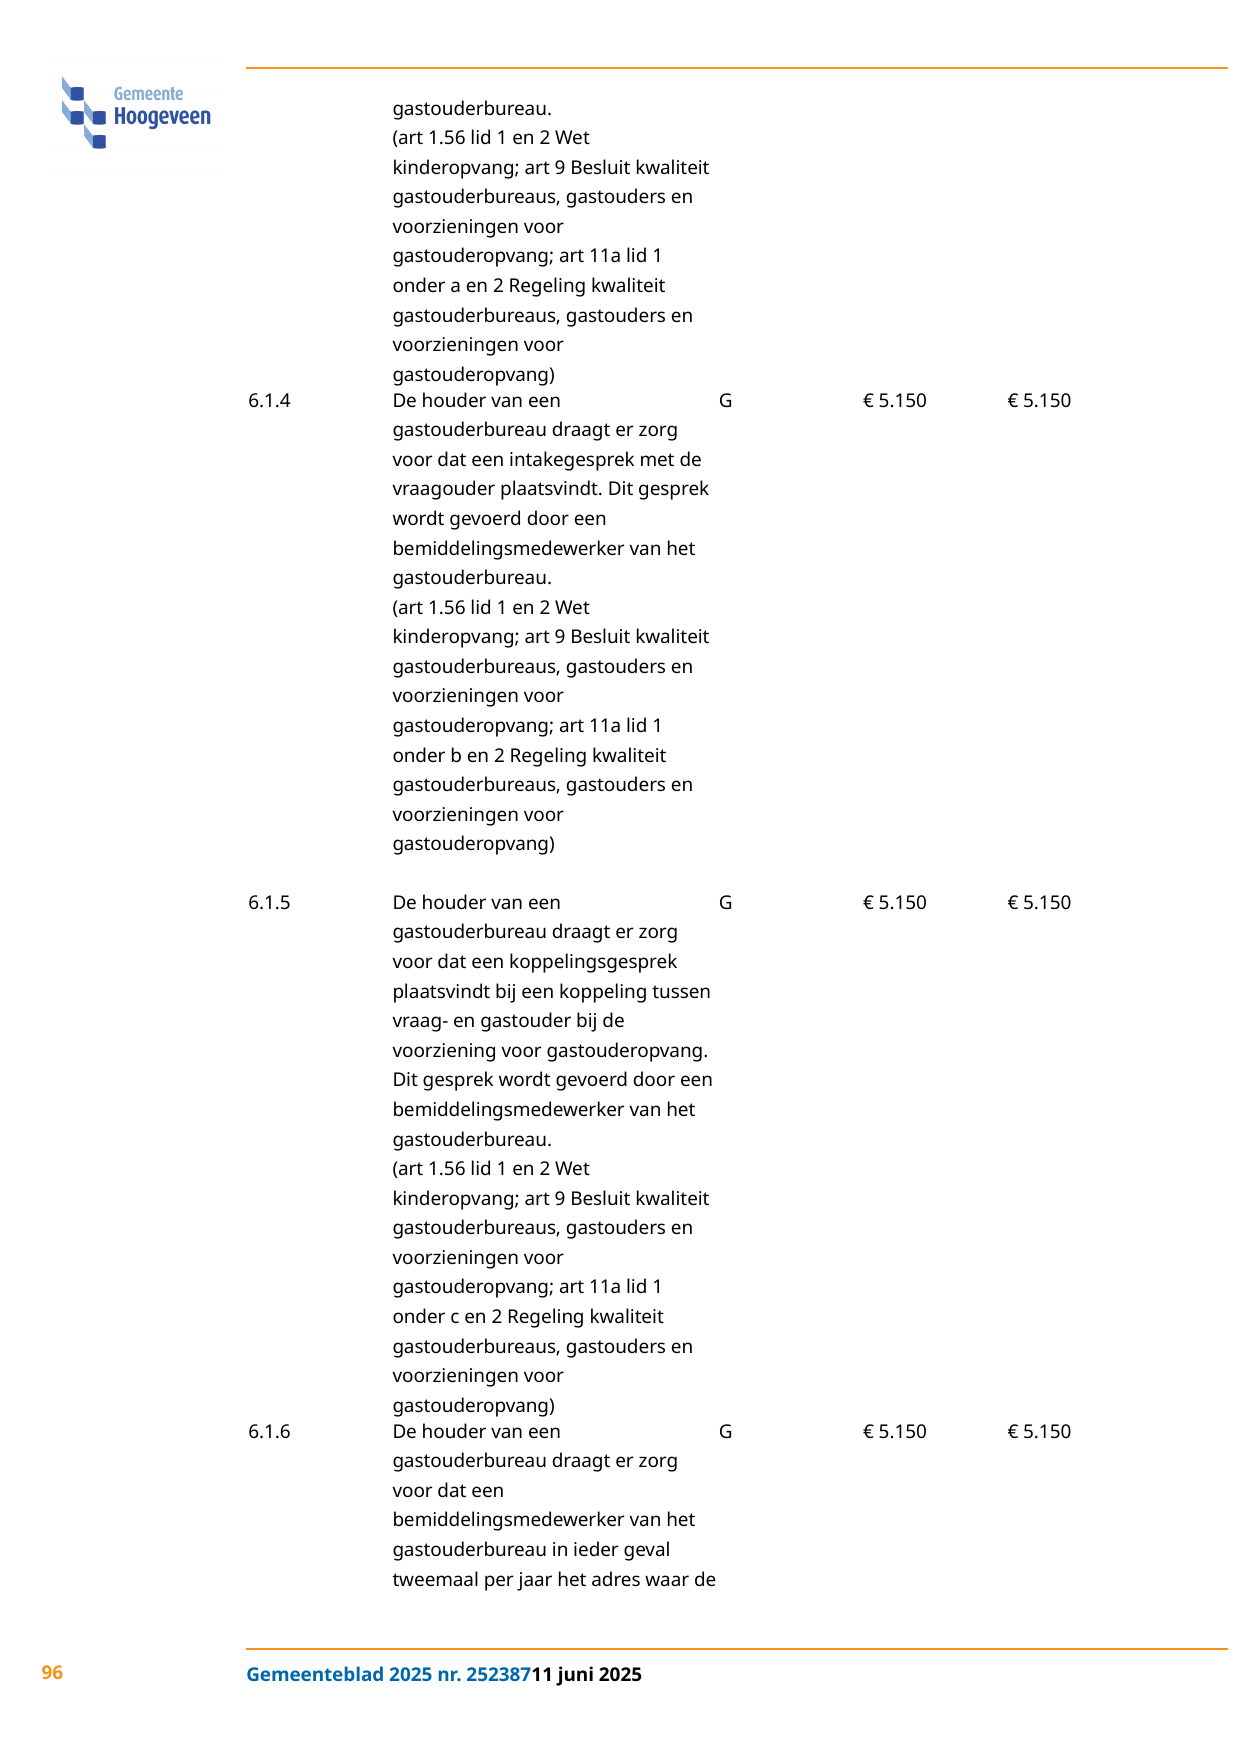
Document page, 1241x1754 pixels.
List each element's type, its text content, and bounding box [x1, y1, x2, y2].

table_cell € 5.150 [1007, 1418, 1152, 1591]
table_cell gastouderbureau. (art 1.56 lid 1 en 2 Wet kinderopvang; art 9 Besluit kwaliteit gastouderbureaus, gastouders en voorzieningen voor gastouderopvang; art 11a lid 1 onder a en 2 Regeling kwaliteit gastouderbureaus, gastouders en voorzieningen voor gastouderopvang) [392, 95, 719, 387]
table_cell € 5.150 [863, 1418, 1007, 1591]
table_header € 5.150 [1007, 889, 1152, 1418]
table_cell G [719, 1418, 863, 1591]
table_cell € 5.150 [1007, 387, 1152, 856]
table_cell De houder van een gastouderbureau draagt er zorg voor dat een intakegesprek met de vraagouder plaatsvindt. Dit gesprek wordt gevoerd door een bemiddelingsmedewerker van het gastouderbureau. (art 1.56 lid 1 en 2 Wet kinderopvang; art 9 Besluit kwaliteit gastouderbureaus, gastouders en voorzieningen voor gastouderopvang; art 11a lid 1 onder b en 2 Regeling kwaliteit gastouderbureaus, gastouders en voorzieningen voor gastouderopvang) [392, 387, 719, 856]
table_cell 6.1.6 [248, 1418, 392, 1591]
table_header De houder van een gastouderbureau draagt er zorg voor dat een koppelingsgesprek plaatsvindt bij een koppeling tussen vraag- en gastouder bij de voorziening voor gastouderopvang. Dit gesprek wordt gevoerd door een bemiddelingsmedewerker van het gastouderbureau. (art 1.56 lid 1 en 2 Wet kinderopvang; art 9 Besluit kwaliteit gastouderbureaus, gastouders en voorzieningen voor gastouderopvang; art 11a lid 1 onder c en 2 Regeling kwaliteit gastouderbureaus, gastouders en voorzieningen voor gastouderopvang) [392, 889, 719, 1418]
table_header 6.1.5 [248, 889, 392, 1418]
table_cell 6.1.4 [248, 387, 392, 856]
picture [41, 47, 231, 172]
table_cell [719, 95, 863, 387]
table_header G [719, 889, 863, 1418]
table_cell [248, 95, 392, 387]
table_cell G [719, 387, 863, 856]
table_cell [1007, 95, 1152, 387]
table_cell De houder van een gastouderbureau draagt er zorg voor dat een bemiddelingsmedewerker van het gastouderbureau in ieder geval tweemaal per jaar het adres waar de [392, 1418, 719, 1591]
table_cell [863, 95, 1007, 387]
table_cell € 5.150 [863, 387, 1007, 856]
table_header € 5.150 [863, 889, 1007, 1418]
